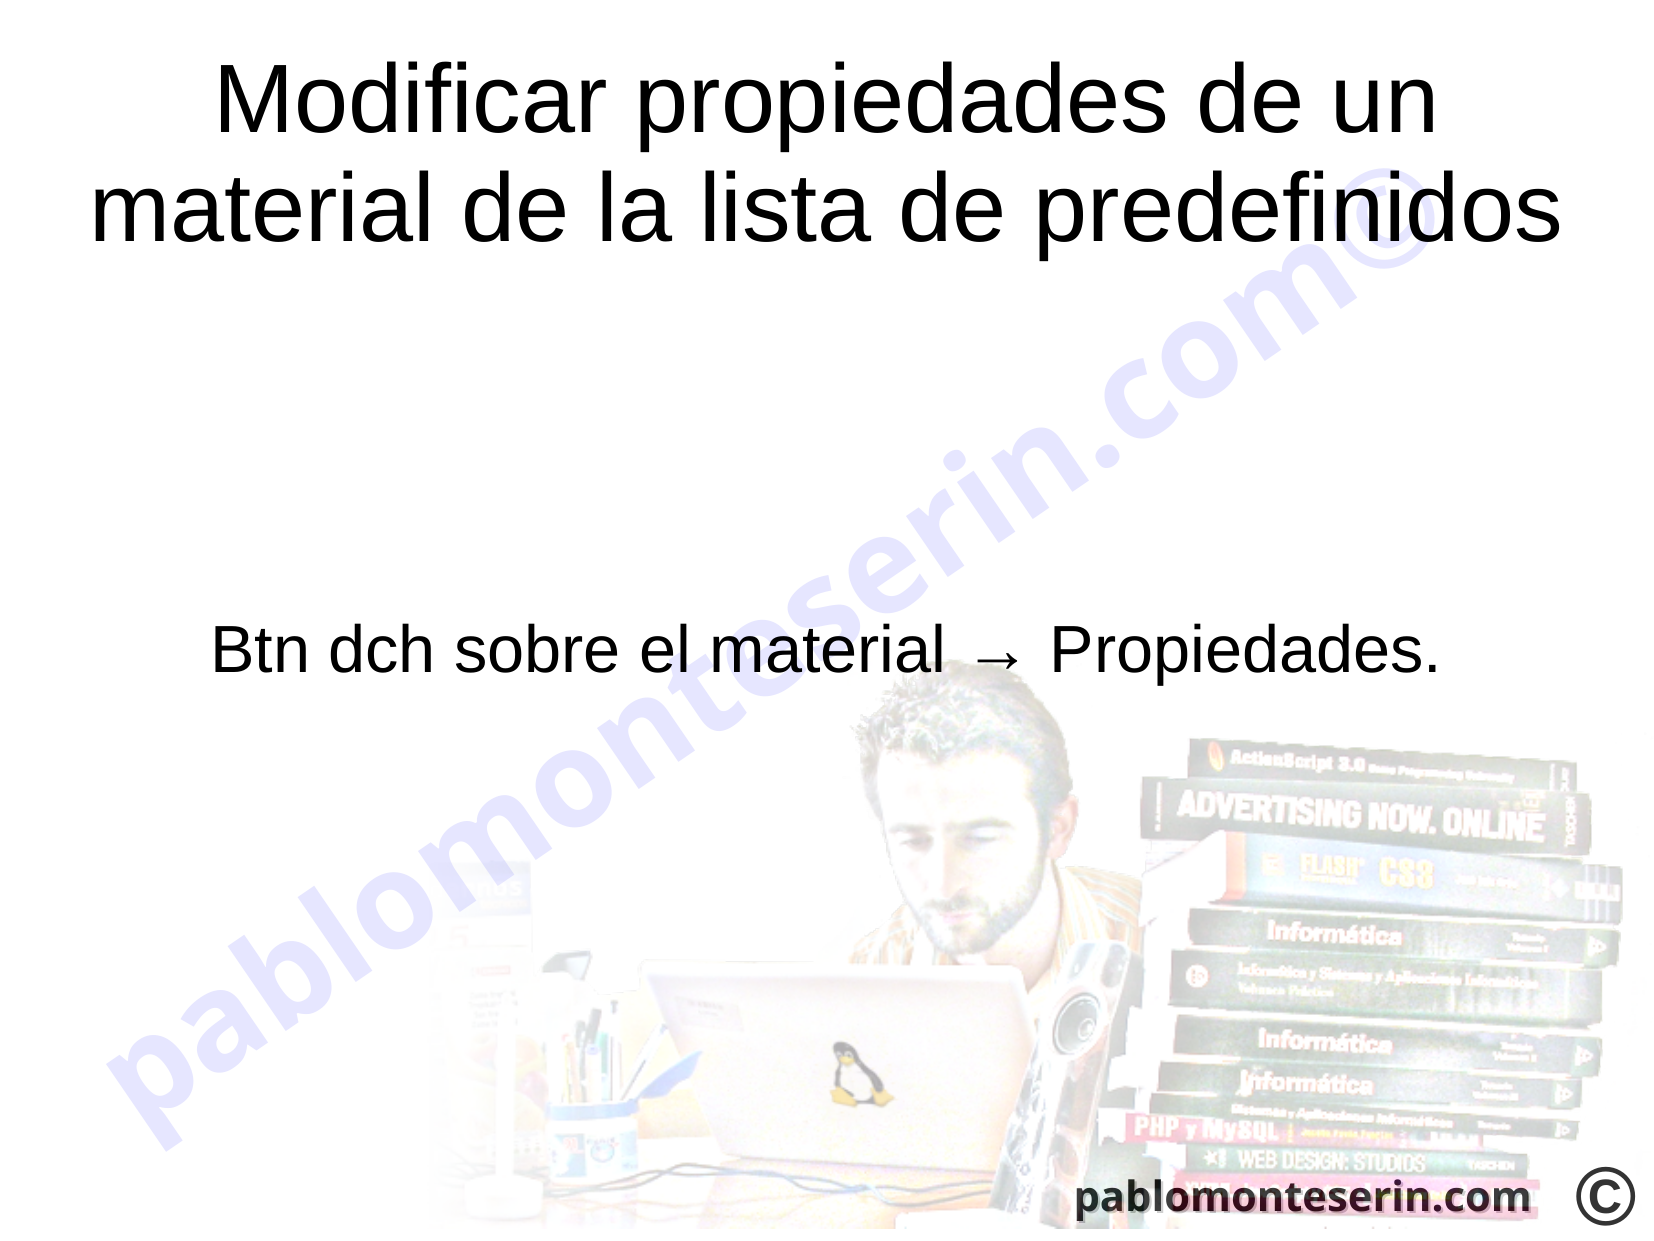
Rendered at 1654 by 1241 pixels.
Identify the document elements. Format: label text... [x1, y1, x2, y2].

picture [412, 640, 1654, 1229]
subtitle Btn dch sobre el material → Propiedades. [82, 290, 1571, 1010]
title Modificar propiedades de un material de la lista de predefinidos [82, 44, 1571, 262]
